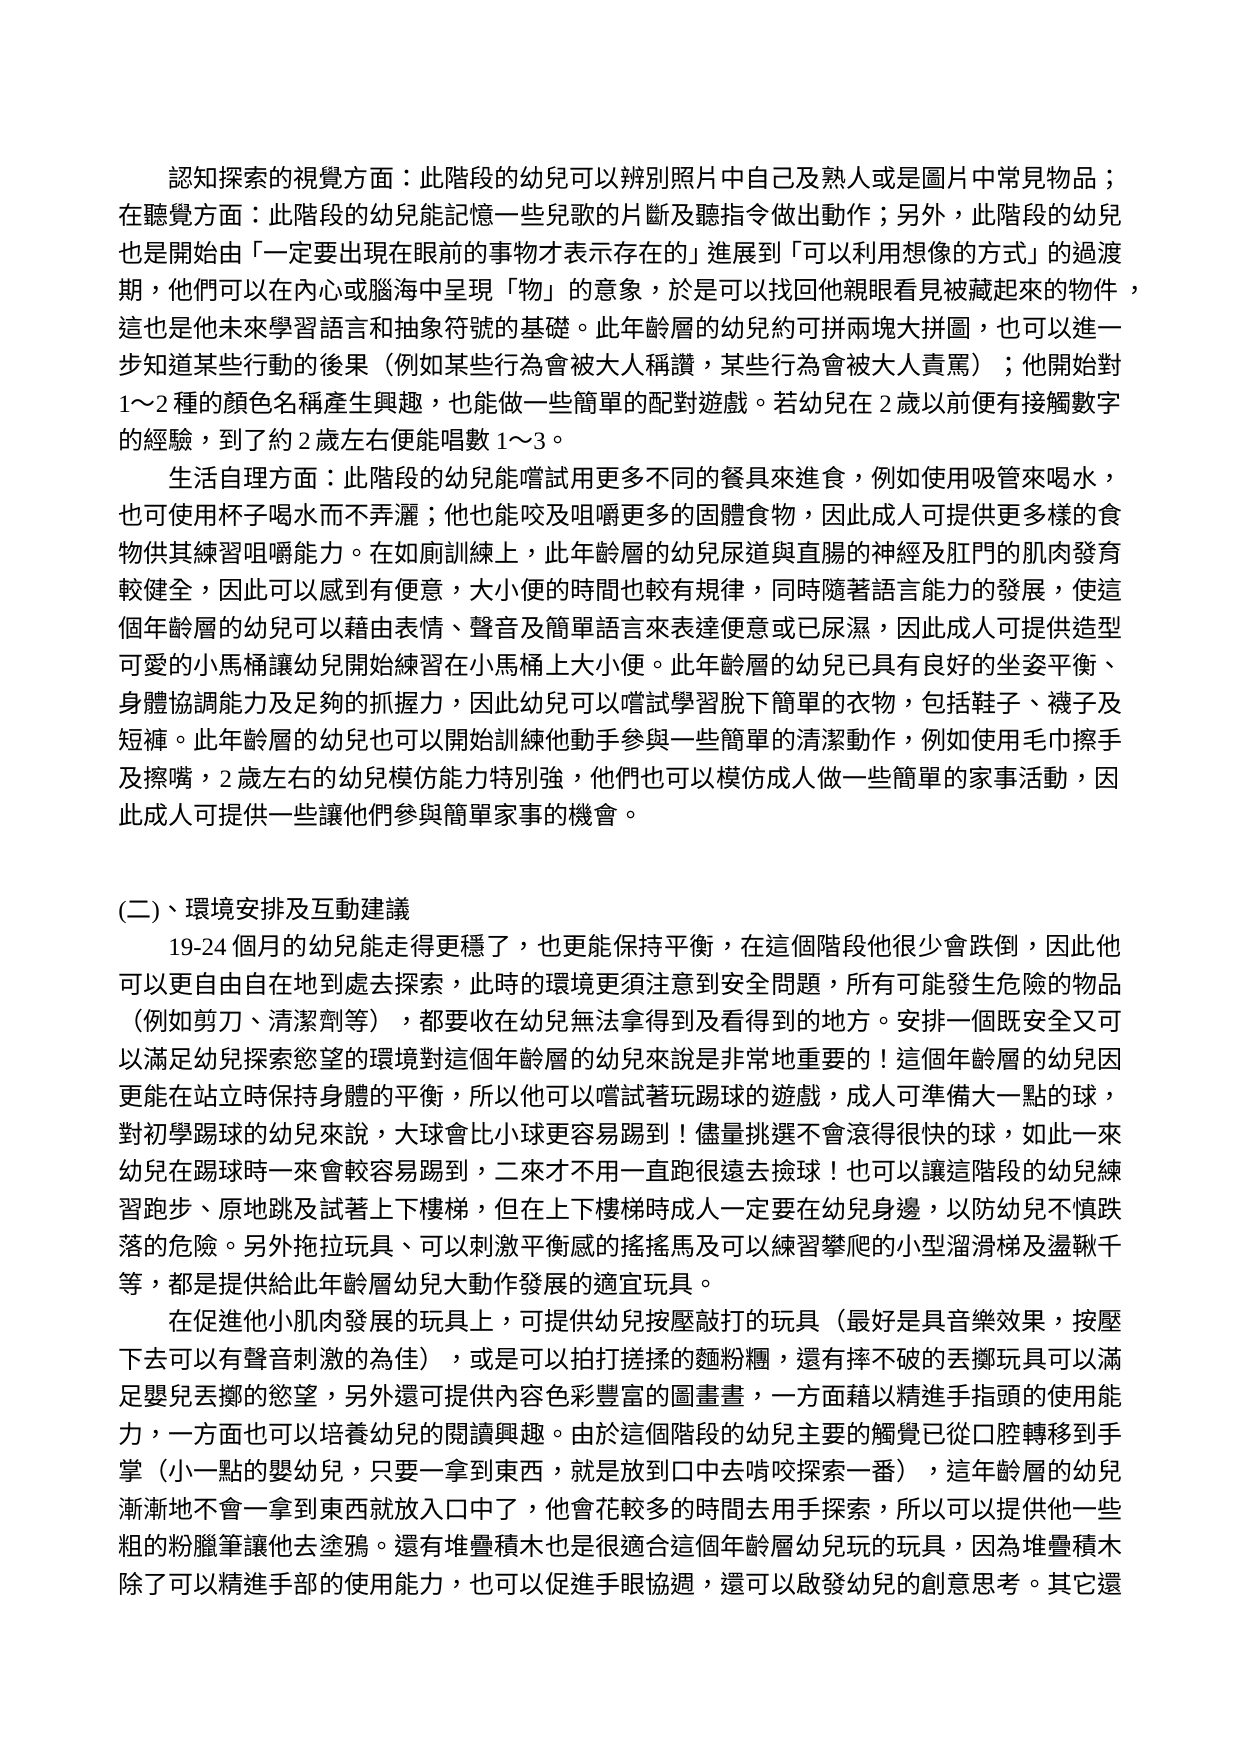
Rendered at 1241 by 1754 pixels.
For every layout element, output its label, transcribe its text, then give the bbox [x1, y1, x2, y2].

text (二)、環境安排及互動建議 [118, 889, 1122, 926]
text 在促進他小肌肉發展的玩具上，可提供幼兒按壓敲打的玩具（最好是具音樂效果，按壓下去可以有聲音刺激的為佳），或是可以拍打搓揉的麵粉糰，還有摔不破的丟擲玩具可以滿足嬰兒丟擲的慾望，另外還可提供內容色彩豐富的圖畫晝，一方面藉以精進手指頭的使用能力，一方面也可以培養幼兒的閱讀興趣。由於這個階段的幼兒主要的觸覺已從口腔轉移到手掌（小一點的嬰幼兒，只要一拿到東西，就是放到口中去啃咬探索一番），這年齡層的幼兒漸漸地不會一拿到東西就放入口中了，他會花較多的時間去用手探索，所以可以提供他一些粗的粉臘筆讓他去塗鴉。還有堆疊積木也是很適合這個年齡層幼兒玩的玩具，因為堆疊積木除了可以精進手部的使用能力，也可以促進手眼協週，還可以啟發幼兒的創意思考。其它還 [118, 1301, 1122, 1601]
text 19-24個月的幼兒能走得更穩了，也更能保持平衡，在這個階段他很少會跌倒，因此他可以更自由自在地到處去探索，此時的環境更須注意到安全問題，所有可能發生危險的物品（例如剪刀、清潔劑等），都要收在幼兒無法拿得到及看得到的地方。安排一個既安全又可以滿足幼兒探索慾望的環境對這個年齡層的幼兒來說是非常地重要的！這個年齡層的幼兒因更能在站立時保持身體的平衡，所以他可以嚐試著玩踢球的遊戲，成人可準備大一點的球，對初學踢球的幼兒來說，大球會比小球更容易踢到！儘量挑選不會滾得很快的球，如此一來幼兒在踢球時一來會較容易踢到，二來才不用一直跑很遠去撿球！也可以讓這階段的幼兒練習跑步、原地跳及試著上下樓梯，但在上下樓梯時成人一定要在幼兒身邊，以防幼兒不慎跌落的危險。另外拖拉玩具、可以刺激平衡感的搖搖馬及可以練習攀爬的小型溜滑梯及盪鞦千等，都是提供給此年齡層幼兒大動作發展的適宜玩具。 [118, 926, 1122, 1301]
text 認知探索的視覺方面：此階段的幼兒可以辨別照片中自己及熟人或是圖片中常見物品；在聽覺方面：此階段的幼兒能記憶一些兒歌的片斷及聽指令做出動作；另外，此階段的幼兒也是開始由「一定要出現在眼前的事物才表示存在的」進展到「可以利用想像的方式」的過渡期，他們可以在內心或腦海中呈現「物」的意象，於是可以找回他親眼看見被藏起來的物件，這也是他未來學習語言和抽象符號的基礎。此年齡層的幼兒約可拼兩塊大拼圖，也可以進一步知道某些行動的後果（例如某些行為會被大人稱讚，某些行為會被大人責罵）；他開始對1～2種的顏色名稱產生興趣，也能做一些簡單的配對遊戲。若幼兒在2歲以前便有接觸數字的經驗，到了約2歲左右便能唱數1～3。 [118, 157, 1122, 457]
text 生活自理方面：此階段的幼兒能嚐試用更多不同的餐具來進食，例如使用吸管來喝水，也可使用杯子喝水而不弄灑；他也能咬及咀嚼更多的固體食物，因此成人可提供更多樣的食物供其練習咀嚼能力。在如廁訓練上，此年齡層的幼兒尿道與直腸的神經及肛門的肌肉發育較健全，因此可以感到有便意，大小便的時間也較有規律，同時隨著語言能力的發展，使這個年齡層的幼兒可以藉由表情、聲音及簡單語言來表達便意或已尿濕，因此成人可提供造型可愛的小馬桶讓幼兒開始練習在小馬桶上大小便。此年齡層的幼兒已具有良好的坐姿平衡、身體協調能力及足夠的抓握力，因此幼兒可以嚐試學習脫下簡單的衣物，包括鞋子、襪子及短褲。此年齡層的幼兒也可以開始訓練他動手參與一些簡單的清潔動作，例如使用毛巾擦手及擦嘴，2歲左右的幼兒模仿能力特別強，他們也可以模仿成人做一些簡單的家事活動，因此成人可提供一些讓他們參與簡單家事的機會。 [118, 457, 1122, 832]
